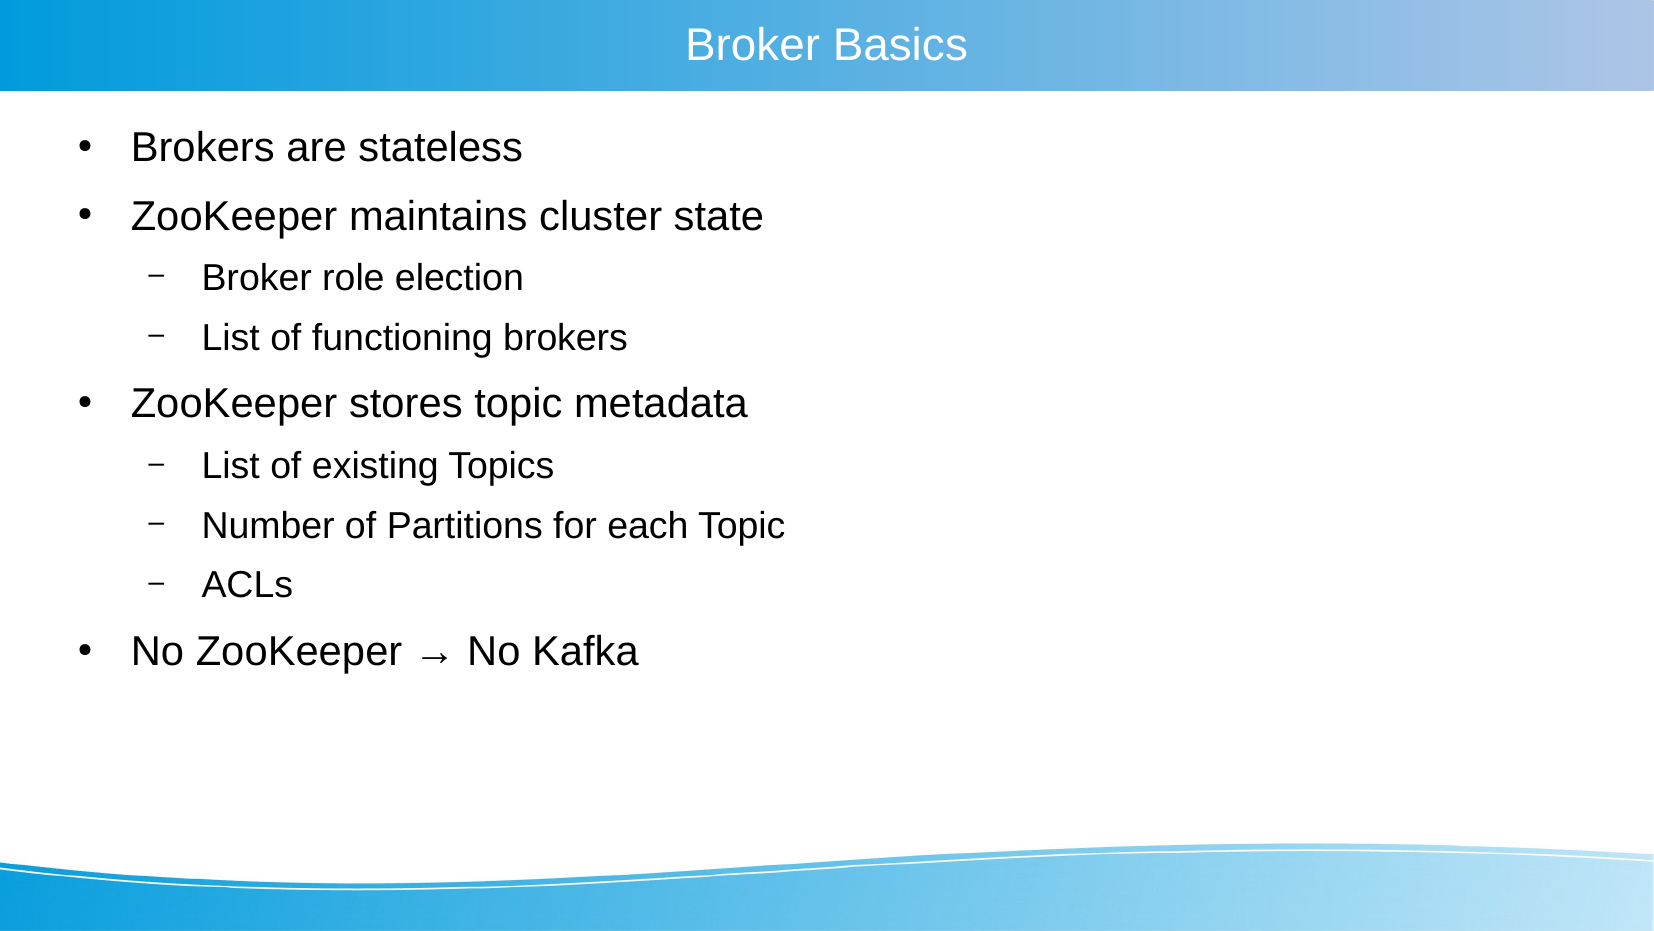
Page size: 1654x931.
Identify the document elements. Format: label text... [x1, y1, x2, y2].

title Broker Basics [82, 5, 1571, 85]
list Brokers are stateless ZooKeeper maintains cluster state Broker role election List of functioning brokers ZooKeeper stores topic metadata List of existing Topics Number of Partitions for each Topic ACLs No ZooKeeper → No Kafka [60, 123, 1591, 833]
picture [0, 843, 1654, 931]
